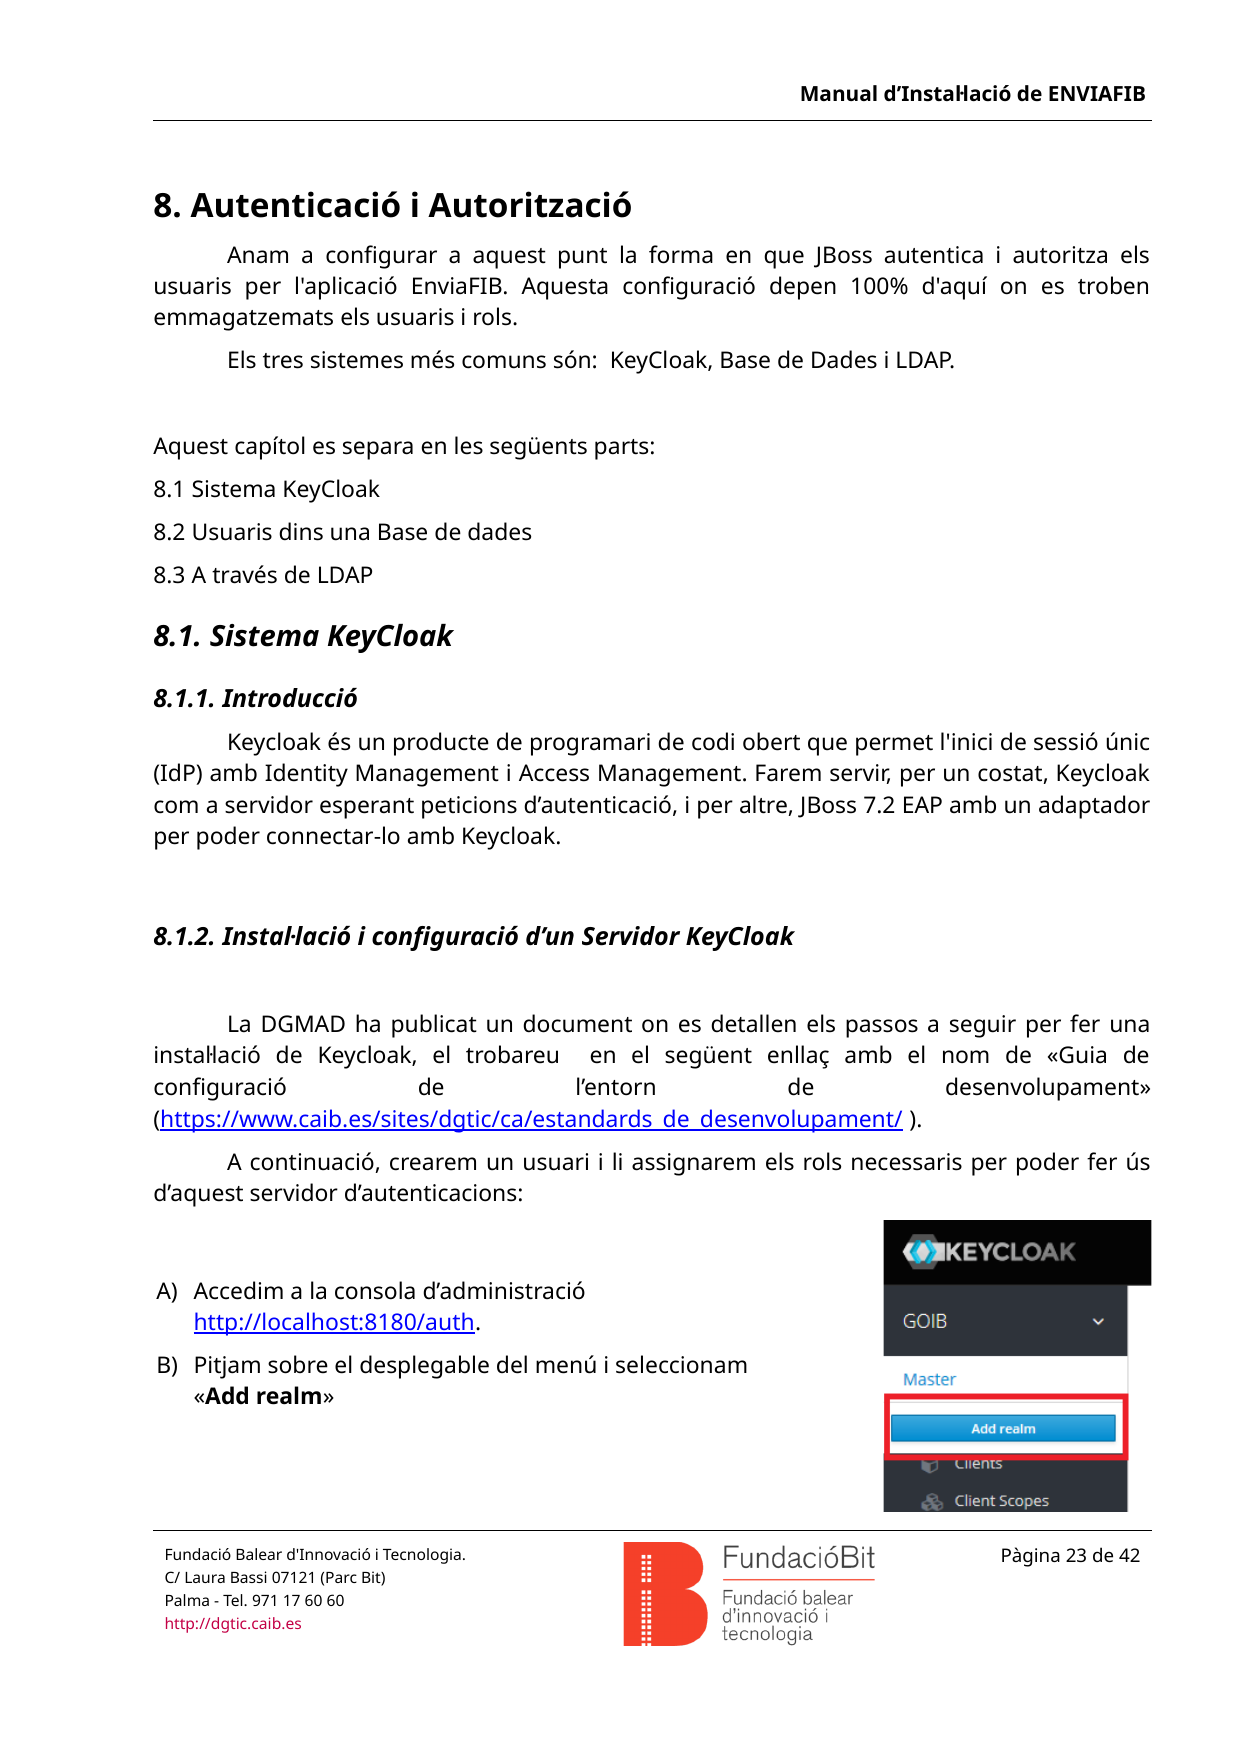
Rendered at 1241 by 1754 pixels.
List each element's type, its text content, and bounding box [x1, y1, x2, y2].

text Anam a configurar a aquest punt la forma en que JBoss autentica i autoritza els usuaris per l'aplicació EnviaFIB. Aquesta configuració depen 100% d'aquí on es troben emmagatzemats els usuaris i rols. [153, 239, 1152, 332]
text A continuació, crearem un usuari i li assignarem els rols necessaris per poder fer ús d’aquest servidor d’autenticacions: [153, 1146, 1152, 1208]
subtitle Instal·lació i configuració d’un Servidor KeyCloak [153, 919, 1152, 953]
text Keycloak és un producte de programari de codi obert que permet l'inici de sessió únic (IdP) amb Identity Management i Access Management. Farem servir, per un costat, Keycloak com a servidor esperant peticions d’autenticació, i per altre, JBoss 7.2 EAP amb un adaptador per poder connectar-lo amb Keycloak. [153, 726, 1152, 851]
table_header Accedim a la consola d’administració http://localhost:8180/auth. Pitjam sobre el desplegable del menú i seleccionam «Add realm» [153, 1220, 766, 1523]
picture [623, 1542, 875, 1646]
text La DGMAD ha publicat un document on es detallen els passos a seguir per fer una instal·lació de Keycloak, el trobareu en el següent enllaç amb el nom de «Guia de configuració de l’entorn de desenvolupament» (https://www.caib.es/sites/dgtic/ca/estandards_de_desenvolupament/ ). [153, 1008, 1152, 1134]
picture [883, 1220, 1152, 1512]
text 8.3. A través de LDAP [153, 559, 1152, 591]
text 8.2. Usuaris dins una Base de dades [153, 516, 1152, 547]
subtitle Sistema KeyCloak [153, 616, 1152, 655]
text Els tres sistemes més comuns són: KeyCloak, Base de Dades i LDAP. [153, 344, 1152, 375]
subtitle Autenticació i Autorització [153, 181, 1152, 227]
text 8.1. Sistema KeyCloak [153, 473, 1152, 504]
subtitle Introducció [153, 680, 1152, 714]
table_header [766, 1220, 1152, 1523]
text Aquest capítol es separa en les següents parts: [153, 430, 1152, 461]
